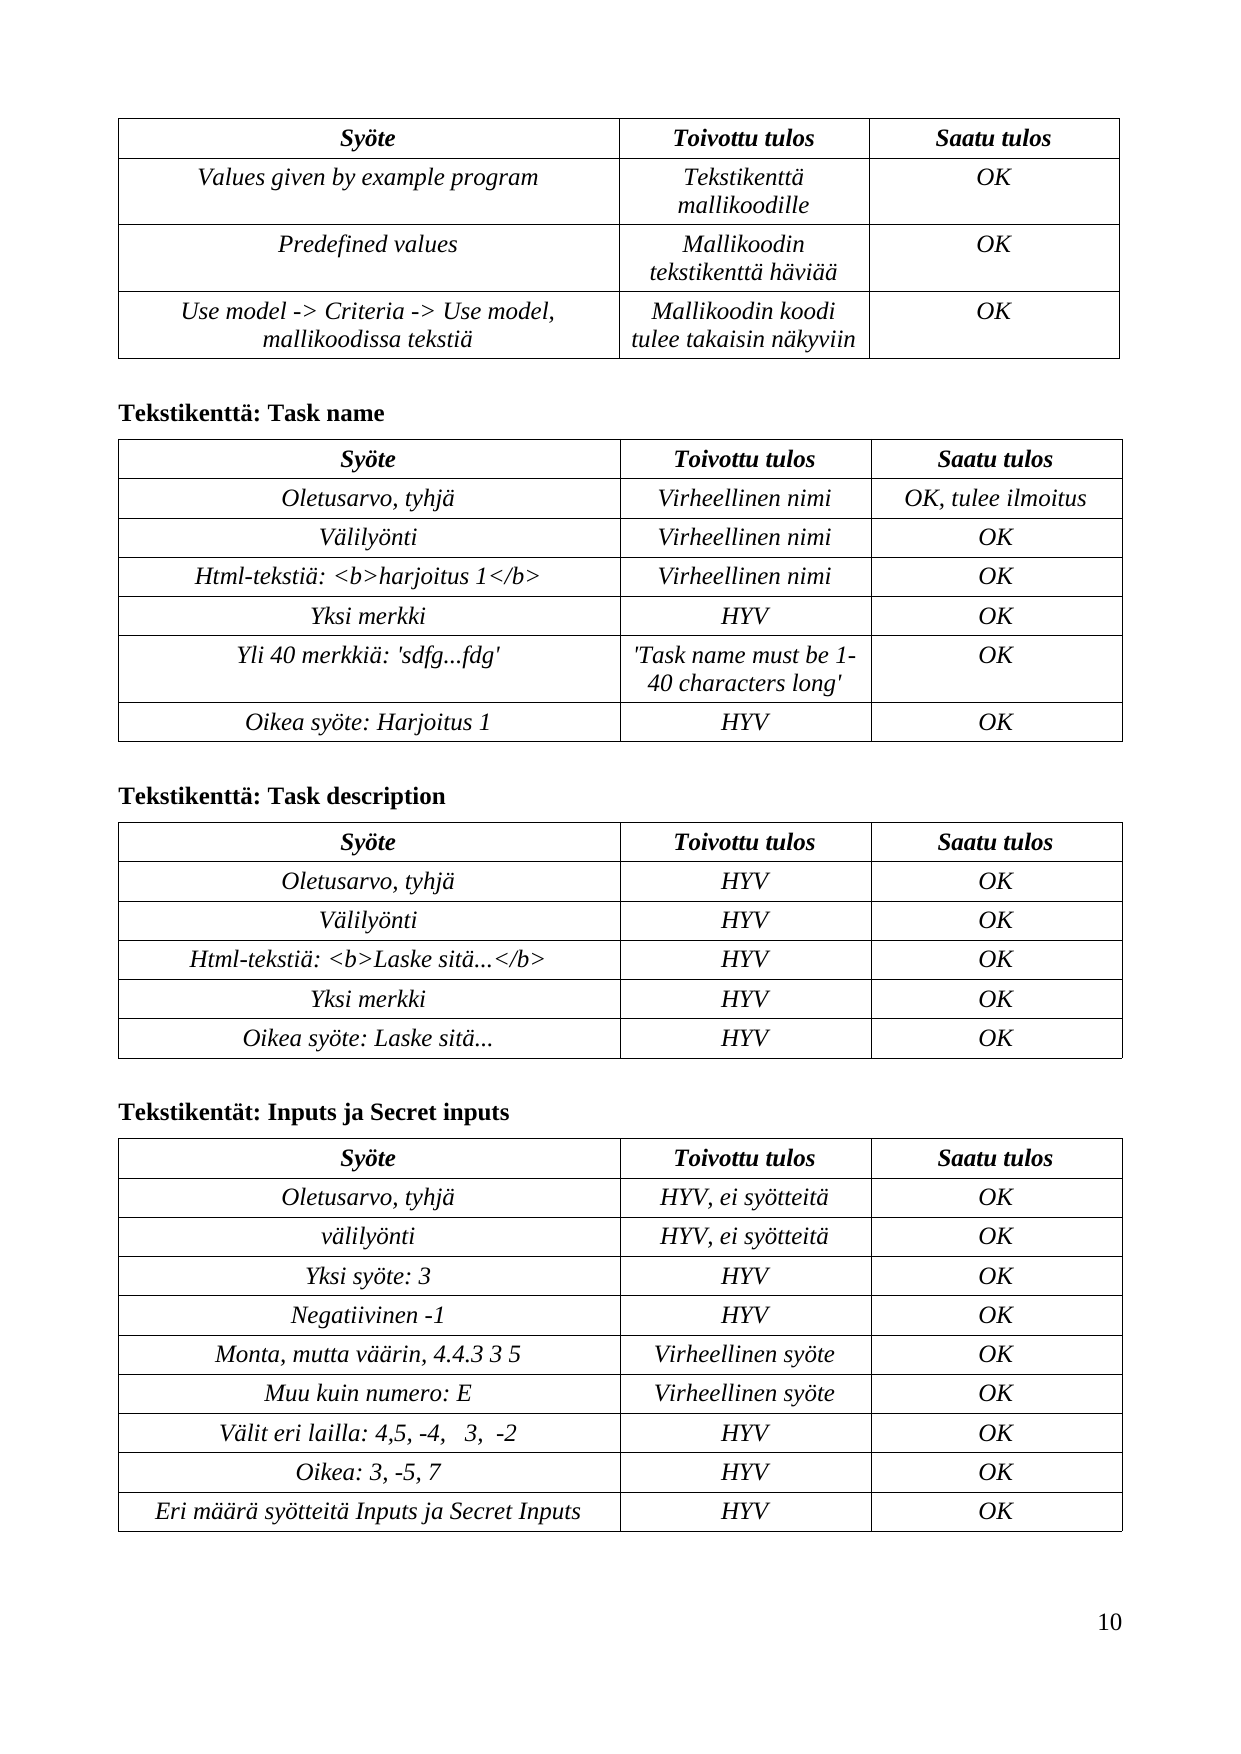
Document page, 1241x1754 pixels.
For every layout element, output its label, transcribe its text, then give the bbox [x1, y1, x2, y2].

table_cell Virheellinen nimi [621, 558, 871, 596]
table_cell OK [872, 1218, 1122, 1256]
table_header Toivottu tulos [621, 440, 871, 478]
table_cell OK [872, 1375, 1122, 1413]
table_cell Oletusarvo, tyhjä [119, 1179, 620, 1217]
table_cell Välit eri lailla: 4,5, -4, 3, -2 [119, 1414, 620, 1452]
table_cell Yksi merkki [119, 597, 620, 635]
text Tekstikenttä: Task description [118, 782, 1122, 809]
table_cell Mallikoodin tekstikenttä häviää [620, 225, 869, 291]
table_cell OK [872, 941, 1122, 979]
table_header Toivottu tulos [621, 823, 871, 861]
table_cell OK [872, 703, 1122, 741]
table_cell Eri määrä syötteitä Inputs ja Secret Inputs [119, 1493, 620, 1531]
table_header Saatu tulos [872, 440, 1122, 478]
table_cell Virheellinen syöte [621, 1375, 871, 1413]
table_cell Mallikoodin koodi tulee takaisin näkyviin [620, 292, 869, 358]
table_header Syöte [119, 440, 620, 478]
table_cell OK [872, 980, 1122, 1018]
text Tekstikentät: Inputs ja Secret inputs [118, 1098, 1122, 1126]
table_cell Välilyönti [119, 519, 620, 557]
table_cell Virheellinen syöte [621, 1336, 871, 1374]
table_cell Yli 40 merkkiä: 'sdfg...fdg' [119, 636, 620, 702]
table_cell Yksi merkki [119, 980, 620, 1018]
table_header Syöte [119, 823, 620, 861]
table_cell OK [872, 1179, 1122, 1217]
table_cell OK [872, 558, 1122, 596]
table_cell OK [872, 902, 1122, 940]
table_cell OK [872, 1453, 1122, 1492]
table_cell Values given by example program [119, 159, 619, 224]
table_cell Virheellinen nimi [621, 479, 871, 517]
table_cell OK [872, 1414, 1122, 1452]
table_cell OK [870, 292, 1119, 358]
table_cell Monta, mutta väärin, 4.4.3 3 5 [119, 1336, 620, 1374]
table_cell Oikea syöte: Harjoitus 1 [119, 703, 620, 741]
table_cell Oletusarvo, tyhjä [119, 479, 620, 517]
table_cell Negatiivinen -1 [119, 1296, 620, 1334]
table_header Syöte [119, 1139, 620, 1177]
table_cell OK [870, 159, 1119, 224]
table_header Saatu tulos [870, 119, 1119, 157]
table_cell Html-tekstiä: <b>Laske sitä...</b> [119, 941, 620, 979]
table_cell OK [872, 1257, 1122, 1295]
table_cell välilyönti [119, 1218, 620, 1256]
table_cell Oikea: 3, -5, 7 [119, 1453, 620, 1492]
table_cell HYV [621, 703, 871, 741]
table_cell Oletusarvo, tyhjä [119, 862, 620, 901]
table_header Saatu tulos [872, 1139, 1122, 1177]
table_cell HYV [621, 597, 871, 635]
table_header Toivottu tulos [621, 1139, 871, 1177]
table_cell Virheellinen nimi [621, 519, 871, 557]
table_cell OK [870, 225, 1119, 291]
text Tekstikenttä: Task name [118, 399, 1122, 426]
table_cell HYV, ei syötteitä [621, 1179, 871, 1217]
table_cell OK [872, 636, 1122, 702]
table_cell HYV [621, 1019, 871, 1058]
table_header Saatu tulos [872, 823, 1122, 861]
table_cell HYV [621, 1453, 871, 1492]
table_cell HYV [621, 1414, 871, 1452]
table_cell HYV [621, 862, 871, 901]
table_cell Html-tekstiä: <b>harjoitus 1</b> [119, 558, 620, 596]
table_cell OK [872, 1336, 1122, 1374]
table_cell OK [872, 519, 1122, 557]
table_cell HYV [621, 902, 871, 940]
table_cell HYV, ei syötteitä [621, 1218, 871, 1256]
table_cell HYV [621, 1296, 871, 1334]
table_cell HYV [621, 941, 871, 979]
table_cell Yksi syöte: 3 [119, 1257, 620, 1295]
table_cell Muu kuin numero: E [119, 1375, 620, 1413]
table_cell Välilyönti [119, 902, 620, 940]
table_cell OK [872, 862, 1122, 901]
table_cell 'Task name must be 1-40 characters long' [621, 636, 871, 702]
table_cell OK, tulee ilmoitus [872, 479, 1122, 517]
table_header Toivottu tulos [620, 119, 869, 157]
table_cell HYV [621, 980, 871, 1018]
table_cell Predefined values [119, 225, 619, 291]
table_cell OK [872, 1296, 1122, 1334]
table_cell OK [872, 1019, 1122, 1058]
table_cell OK [872, 597, 1122, 635]
table_header Syöte [119, 119, 619, 157]
table_cell HYV [621, 1257, 871, 1295]
table_cell Use model -> Criteria -> Use model, mallikoodissa tekstiä [119, 292, 619, 358]
table_cell OK [872, 1493, 1122, 1531]
table_cell Tekstikenttä mallikoodille [620, 159, 869, 224]
table_cell Oikea syöte: Laske sitä... [119, 1019, 620, 1058]
table_cell HYV [621, 1493, 871, 1531]
